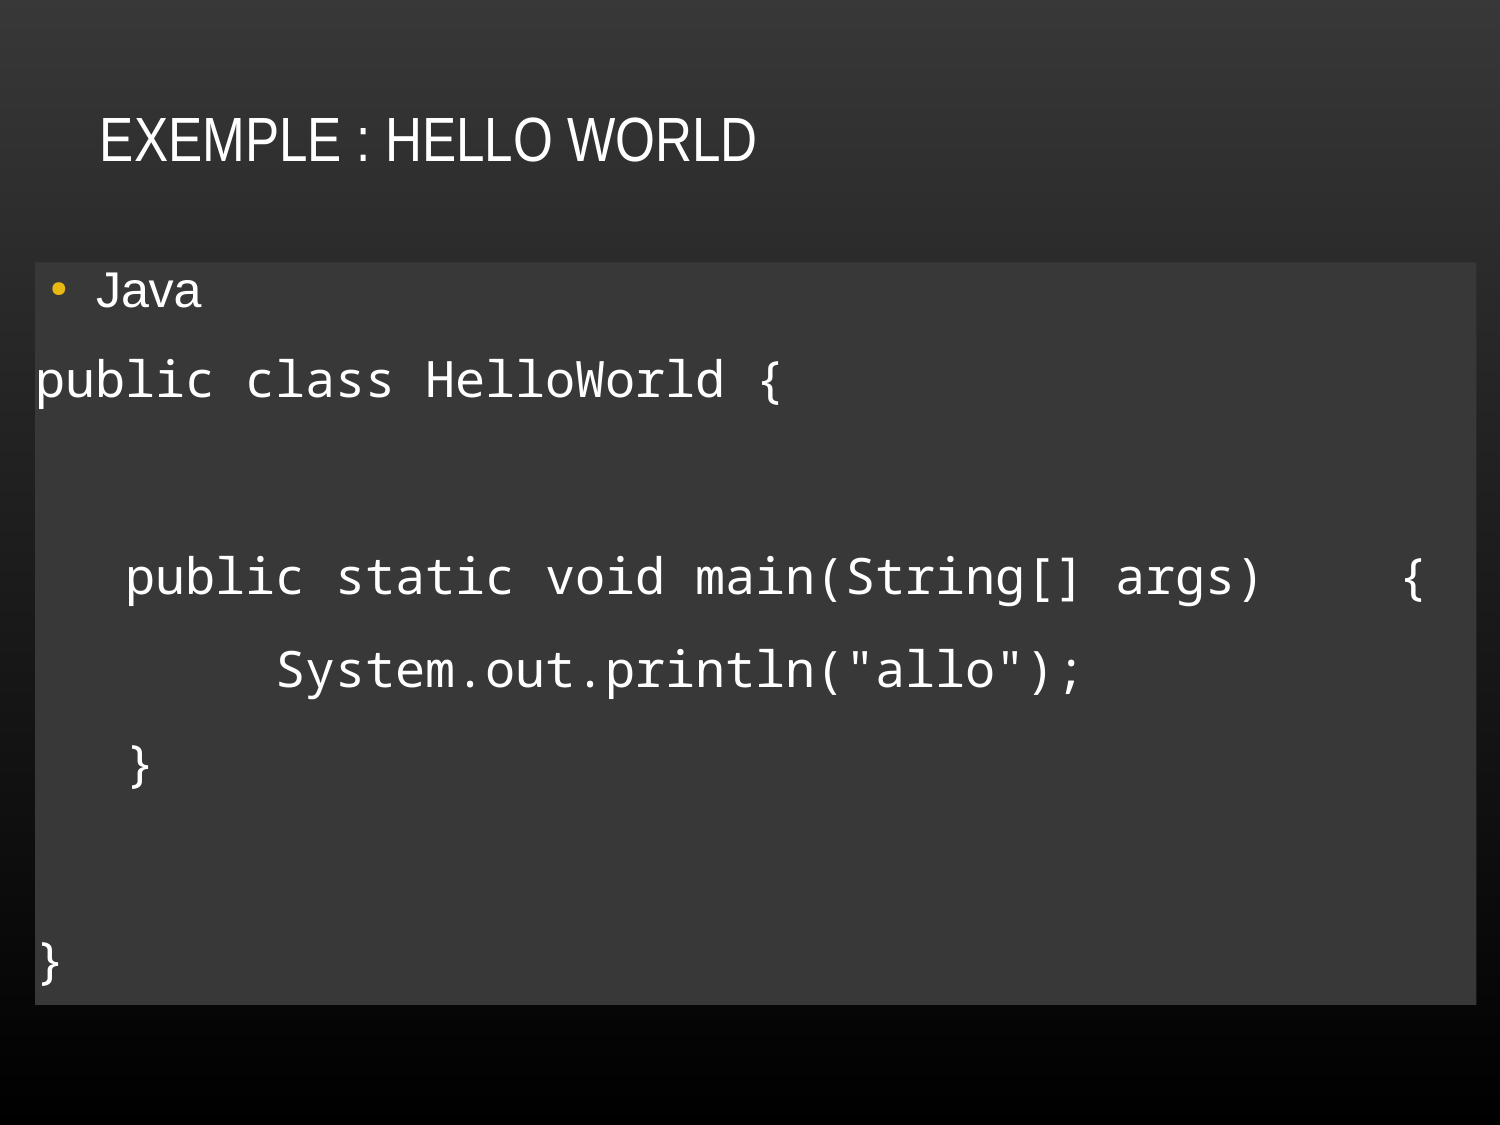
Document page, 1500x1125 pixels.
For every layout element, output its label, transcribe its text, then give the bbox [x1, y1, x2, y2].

title Exemple : Hello World [99, 45, 1400, 233]
list Java public class HelloWorld { public static void main(String[] args) { System.out.println("allo"); } } [35, 262, 1477, 1005]
